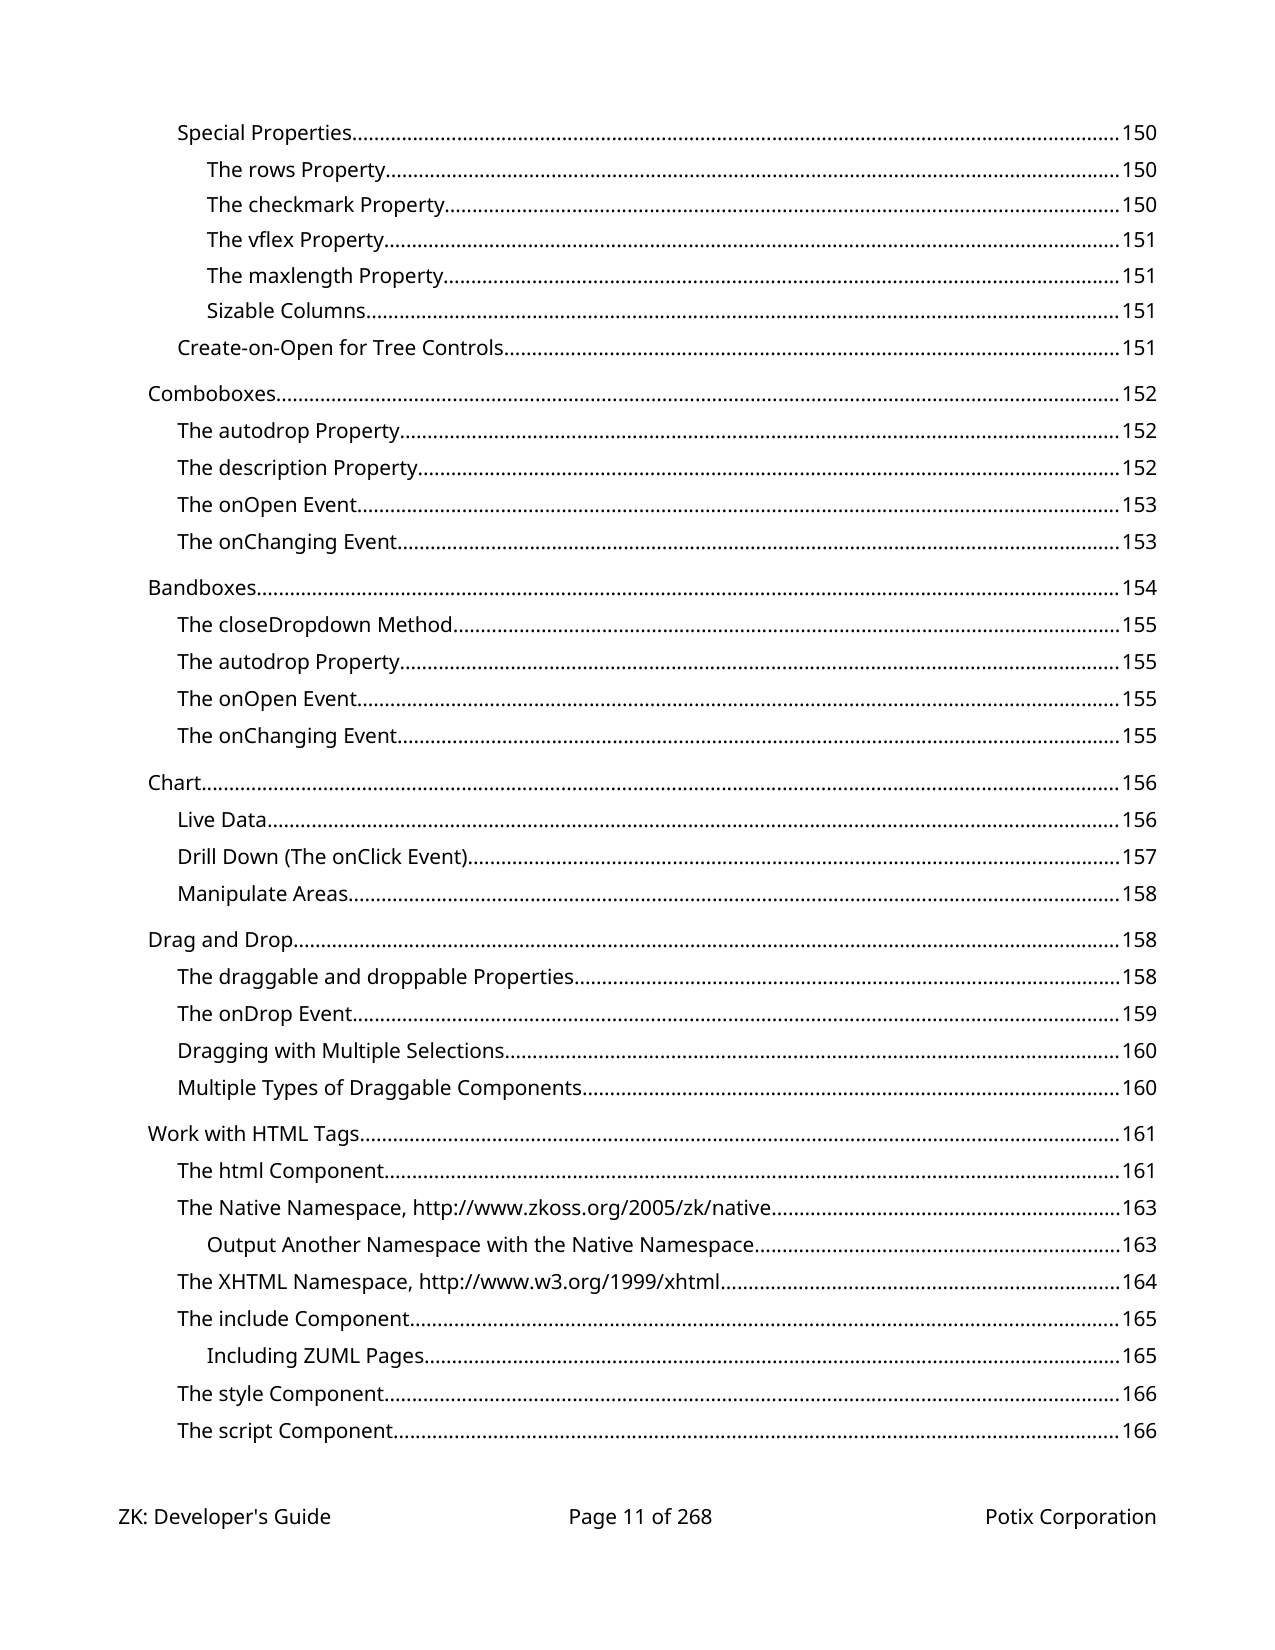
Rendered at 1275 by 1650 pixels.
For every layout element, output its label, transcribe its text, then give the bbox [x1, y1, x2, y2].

text The onOpen Event 153 [177, 490, 1157, 518]
text Drag and Drop 158 [148, 925, 1157, 953]
text The Native Namespace, http://www.zkoss.org/2005/zk/native 163 [177, 1193, 1157, 1221]
text Create-on-Open for Tree Controls 151 [177, 333, 1157, 361]
text Special Properties 150 [177, 118, 1157, 146]
text The html Component 161 [177, 1156, 1157, 1184]
text Manipulate Areas 158 [177, 879, 1157, 907]
text Dragging with Multiple Selections 160 [177, 1036, 1157, 1064]
text Including ZUML Pages 165 [207, 1342, 1157, 1370]
text Comboboxes 152 [148, 379, 1157, 407]
text The maxlength Property 151 [207, 261, 1157, 289]
text Bandboxes 154 [148, 573, 1157, 602]
text Output Another Namespace with the Native Namespace 163 [207, 1230, 1157, 1258]
text The rows Property 150 [207, 155, 1157, 183]
text Chart 156 [148, 768, 1157, 796]
text The draggable and droppable Properties 158 [177, 962, 1157, 990]
text The checkmark Property 150 [207, 190, 1157, 219]
text Live Data 156 [177, 805, 1157, 833]
text The description Property 152 [177, 453, 1157, 481]
text The autodrop Property 152 [177, 416, 1157, 444]
text The onChanging Event 155 [177, 722, 1157, 750]
text Sizable Columns 151 [207, 296, 1157, 324]
text Work with HTML Tags 161 [148, 1119, 1157, 1147]
text The script Component 166 [177, 1416, 1157, 1444]
text The XHTML Namespace, http://www.w3.org/1999/xhtml 164 [177, 1267, 1157, 1296]
text Drill Down (The onClick Event) 157 [177, 842, 1157, 870]
text The onChanging Event 153 [177, 527, 1157, 556]
text The vflex Property 151 [207, 226, 1157, 254]
text The autodrop Property 155 [177, 647, 1157, 676]
text The closeDropdown Method 155 [177, 610, 1157, 639]
text The include Component 165 [177, 1304, 1157, 1333]
text Multiple Types of Draggable Components 160 [177, 1073, 1157, 1101]
text The onDrop Event 159 [177, 999, 1157, 1027]
text The style Component 166 [177, 1379, 1157, 1407]
text The onOpen Event 155 [177, 684, 1157, 713]
